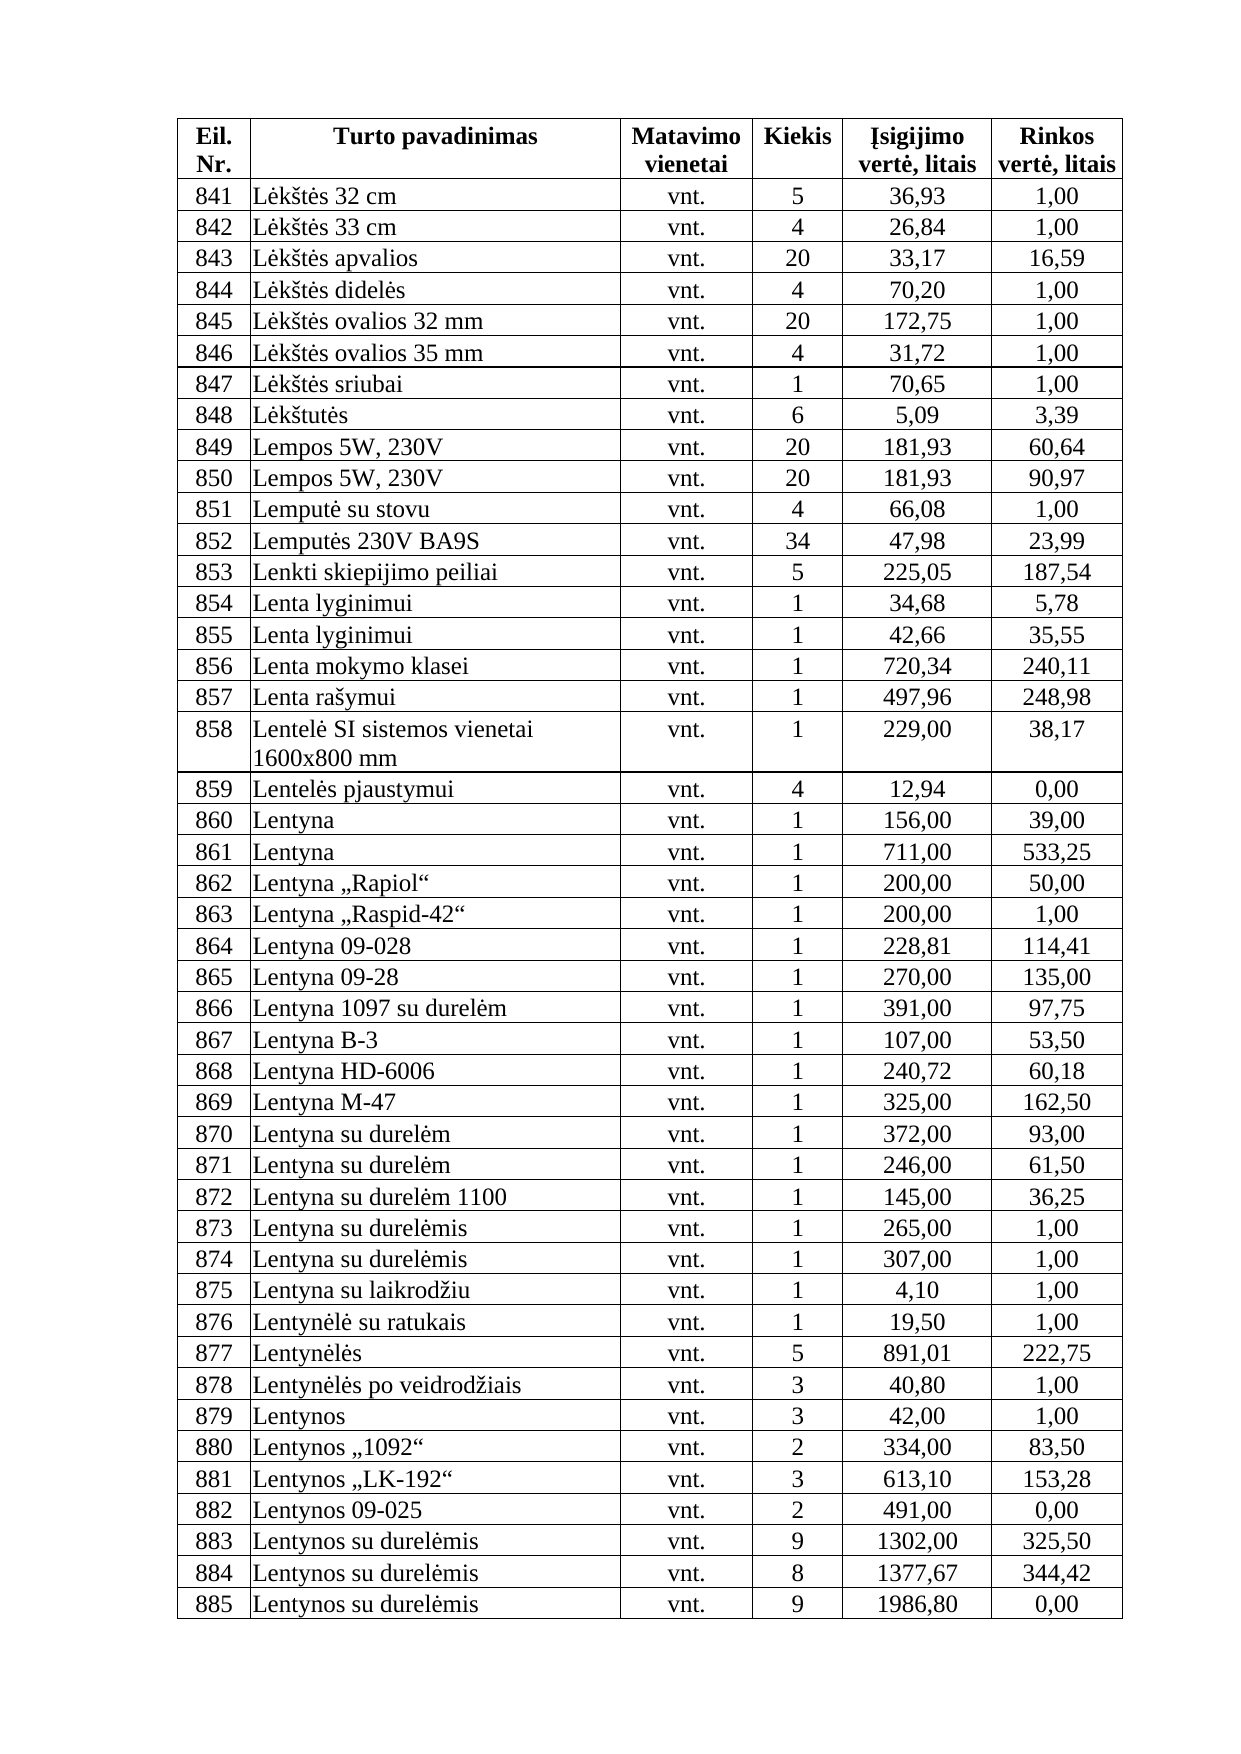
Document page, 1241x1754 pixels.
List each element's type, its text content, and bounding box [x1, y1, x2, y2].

table_cell 9 [753, 1588, 842, 1618]
table_cell 181,93 [843, 430, 991, 460]
table_cell 228,81 [843, 929, 991, 959]
table_cell 20 [753, 305, 842, 335]
table_cell vnt. [621, 1368, 752, 1398]
table_cell 849 [178, 430, 250, 460]
table_cell 97,75 [992, 992, 1122, 1022]
table_cell 9 [753, 1525, 842, 1555]
table_cell 60,64 [992, 430, 1122, 460]
table_cell Lėkštės didelės [251, 273, 620, 304]
table_cell 845 [178, 305, 250, 335]
table_cell 876 [178, 1305, 250, 1336]
table_cell vnt. [621, 1243, 752, 1273]
table_cell 1,00 [992, 211, 1122, 241]
table_cell 844 [178, 273, 250, 304]
table_cell 865 [178, 961, 250, 991]
table_cell Lentyna su laikrodžiu [251, 1274, 620, 1304]
table_cell 841 [178, 179, 250, 209]
table_cell Lenta rašymui [251, 681, 620, 711]
table_cell 720,34 [843, 650, 991, 680]
table_cell 38,17 [992, 712, 1122, 771]
table_cell 848 [178, 399, 250, 429]
table_cell Lenta mokymo klasei [251, 650, 620, 680]
table_cell 4 [753, 493, 842, 523]
table_cell Lenta lyginimui [251, 587, 620, 617]
table_cell Lėkštės sriubai [251, 368, 620, 398]
table_cell 6 [753, 399, 842, 429]
table_cell Lentyna 09-28 [251, 961, 620, 991]
table_cell 5 [753, 556, 842, 586]
table_cell Lentynos [251, 1400, 620, 1430]
table_cell 1986,80 [843, 1588, 991, 1618]
table_cell 5 [753, 1337, 842, 1367]
table_cell 372,00 [843, 1117, 991, 1148]
table_cell vnt. [621, 1211, 752, 1242]
table_cell 4,10 [843, 1274, 991, 1304]
table_cell 867 [178, 1023, 250, 1053]
table_cell vnt. [621, 681, 752, 711]
table_cell Lėkštės ovalios 35 mm [251, 336, 620, 366]
table_cell 863 [178, 898, 250, 928]
table_cell Lentyna [251, 804, 620, 834]
table_cell Lentynos su durelėmis [251, 1525, 620, 1555]
table_cell Lentelė SI sistemos vienetai 1600x800 mm [251, 712, 620, 771]
table_cell 881 [178, 1462, 250, 1492]
table_cell 855 [178, 618, 250, 648]
table_cell 878 [178, 1368, 250, 1398]
table_cell 859 [178, 773, 250, 803]
table_cell 1 [753, 835, 842, 865]
table_cell 8 [753, 1556, 842, 1587]
table_cell 880 [178, 1431, 250, 1461]
table_cell 711,00 [843, 835, 991, 865]
table_cell vnt. [621, 618, 752, 648]
table_cell 842 [178, 211, 250, 241]
table_cell vnt. [621, 835, 752, 865]
table_cell 852 [178, 524, 250, 554]
table_cell 1 [753, 961, 842, 991]
table_cell Lentyna su durelėmis [251, 1211, 620, 1242]
table_cell 891,01 [843, 1337, 991, 1367]
table_cell 858 [178, 712, 250, 771]
table_cell vnt. [621, 1494, 752, 1524]
table_cell 870 [178, 1117, 250, 1148]
table_cell 1,00 [992, 493, 1122, 523]
table_cell 162,50 [992, 1086, 1122, 1116]
table_cell 240,11 [992, 650, 1122, 680]
table_cell 868 [178, 1055, 250, 1085]
table_cell 1,00 [992, 273, 1122, 304]
table_cell 391,00 [843, 992, 991, 1022]
table_cell 497,96 [843, 681, 991, 711]
table_cell Lemputė su stovu [251, 493, 620, 523]
table_cell 246,00 [843, 1149, 991, 1179]
table_cell 181,93 [843, 461, 991, 492]
table_cell 1 [753, 1023, 842, 1053]
table_cell 20 [753, 430, 842, 460]
table_cell vnt. [621, 804, 752, 834]
table_cell vnt. [621, 587, 752, 617]
table_cell vnt. [621, 1055, 752, 1085]
table_cell 47,98 [843, 524, 991, 554]
table_cell 1,00 [992, 305, 1122, 335]
table_header Rinkos vertė, litais [992, 119, 1122, 178]
table_cell 1 [753, 1274, 842, 1304]
table_cell 853 [178, 556, 250, 586]
table_cell 42,00 [843, 1400, 991, 1430]
table_cell 66,08 [843, 493, 991, 523]
table_cell 61,50 [992, 1149, 1122, 1179]
table_cell 36,93 [843, 179, 991, 209]
table_cell 850 [178, 461, 250, 492]
table_cell 1,00 [992, 1305, 1122, 1336]
table_cell 1 [753, 1180, 842, 1210]
table_cell 1302,00 [843, 1525, 991, 1555]
table_cell 1 [753, 1149, 842, 1179]
table_cell 1,00 [992, 1274, 1122, 1304]
table_cell 35,55 [992, 618, 1122, 648]
table_cell 344,42 [992, 1556, 1122, 1587]
table_cell 871 [178, 1149, 250, 1179]
table_cell Lempos 5W, 230V [251, 430, 620, 460]
table_cell Lentyna M-47 [251, 1086, 620, 1116]
table_cell 2 [753, 1431, 842, 1461]
table_cell Lentyna 09-028 [251, 929, 620, 959]
table_cell 334,00 [843, 1431, 991, 1461]
table_cell Lentynos su durelėmis [251, 1556, 620, 1587]
table_cell Lentyna [251, 835, 620, 865]
table_cell 879 [178, 1400, 250, 1430]
table_cell 884 [178, 1556, 250, 1587]
table_cell 3 [753, 1462, 842, 1492]
table_cell vnt. [621, 524, 752, 554]
table_cell 145,00 [843, 1180, 991, 1210]
table_header Matavimo vienetai [621, 119, 752, 178]
table_cell Lemputės 230V BA9S [251, 524, 620, 554]
table_cell 200,00 [843, 898, 991, 928]
table_cell Lentyna su durelėm [251, 1149, 620, 1179]
table_cell 42,66 [843, 618, 991, 648]
table_cell 5,09 [843, 399, 991, 429]
table_cell vnt. [621, 992, 752, 1022]
table_cell 0,00 [992, 1588, 1122, 1618]
table_cell vnt. [621, 1588, 752, 1618]
table_cell 325,00 [843, 1086, 991, 1116]
table_cell Lentyna su durelėm [251, 1117, 620, 1148]
table_cell Lentyna „Rapiol“ [251, 866, 620, 897]
table_cell 875 [178, 1274, 250, 1304]
table_cell 1,00 [992, 1368, 1122, 1398]
table_cell vnt. [621, 1400, 752, 1430]
table_cell Lentyna su durelėmis [251, 1243, 620, 1273]
table_cell 1 [753, 1211, 842, 1242]
table_cell Lėkštės 33 cm [251, 211, 620, 241]
table_cell 39,00 [992, 804, 1122, 834]
table_cell 240,72 [843, 1055, 991, 1085]
table_cell vnt. [621, 368, 752, 398]
table_cell Lentelės pjaustymui [251, 773, 620, 803]
table_cell 34,68 [843, 587, 991, 617]
table_header Eil. Nr. [178, 119, 250, 178]
table_cell 2 [753, 1494, 842, 1524]
table_cell vnt. [621, 1149, 752, 1179]
table_cell 3,39 [992, 399, 1122, 429]
table_cell 36,25 [992, 1180, 1122, 1210]
table_cell 20 [753, 242, 842, 272]
table_cell 33,17 [843, 242, 991, 272]
table_cell 31,72 [843, 336, 991, 366]
table_cell 20 [753, 461, 842, 492]
table_header Turto pavadinimas [251, 119, 620, 178]
table_cell Lempos 5W, 230V [251, 461, 620, 492]
table_cell Lentyna B-3 [251, 1023, 620, 1053]
table_cell 5,78 [992, 587, 1122, 617]
table_cell 1 [753, 992, 842, 1022]
table_cell vnt. [621, 242, 752, 272]
table_cell Lentynėlės po veidrodžiais [251, 1368, 620, 1398]
table_cell 83,50 [992, 1431, 1122, 1461]
table_header Įsigijimo vertė, litais [843, 119, 991, 178]
table_cell vnt. [621, 336, 752, 366]
table_cell 265,00 [843, 1211, 991, 1242]
table_cell Lentyna „Raspid-42“ [251, 898, 620, 928]
table_cell 1,00 [992, 1400, 1122, 1430]
table_cell vnt. [621, 399, 752, 429]
table_cell vnt. [621, 179, 752, 209]
table_cell 860 [178, 804, 250, 834]
table_cell 1 [753, 712, 842, 771]
table_cell 229,00 [843, 712, 991, 771]
table_cell 533,25 [992, 835, 1122, 865]
table_cell 1 [753, 866, 842, 897]
table_cell vnt. [621, 1180, 752, 1210]
table_cell vnt. [621, 211, 752, 241]
table_cell 1 [753, 1305, 842, 1336]
table_cell 307,00 [843, 1243, 991, 1273]
table_cell 1,00 [992, 898, 1122, 928]
table_cell 114,41 [992, 929, 1122, 959]
table_cell Lentyna su durelėm 1100 [251, 1180, 620, 1210]
table_cell 4 [753, 773, 842, 803]
table_cell 1377,67 [843, 1556, 991, 1587]
table_cell 1 [753, 1055, 842, 1085]
table_cell 248,98 [992, 681, 1122, 711]
table_cell Lenta lyginimui [251, 618, 620, 648]
table_cell 882 [178, 1494, 250, 1524]
table_cell 613,10 [843, 1462, 991, 1492]
table_cell 93,00 [992, 1117, 1122, 1148]
table_cell 874 [178, 1243, 250, 1273]
table_header Kiekis [753, 119, 842, 178]
table_cell 0,00 [992, 773, 1122, 803]
table_cell 70,65 [843, 368, 991, 398]
table_cell 864 [178, 929, 250, 959]
table_cell 26,84 [843, 211, 991, 241]
table_cell 857 [178, 681, 250, 711]
table_cell vnt. [621, 866, 752, 897]
table_cell 12,94 [843, 773, 991, 803]
table_cell 325,50 [992, 1525, 1122, 1555]
table_cell Lentynos 09-025 [251, 1494, 620, 1524]
table_cell Lėkštės ovalios 32 mm [251, 305, 620, 335]
table_cell 50,00 [992, 866, 1122, 897]
table_cell 1,00 [992, 179, 1122, 209]
table_cell vnt. [621, 556, 752, 586]
table_cell vnt. [621, 773, 752, 803]
table_cell 34 [753, 524, 842, 554]
table_cell 491,00 [843, 1494, 991, 1524]
table_cell 1 [753, 929, 842, 959]
table_cell 5 [753, 179, 842, 209]
table_cell 172,75 [843, 305, 991, 335]
table_cell 60,18 [992, 1055, 1122, 1085]
table_cell vnt. [621, 712, 752, 771]
table_cell 1 [753, 368, 842, 398]
table_cell 872 [178, 1180, 250, 1210]
table_cell Lentynos „LK-192“ [251, 1462, 620, 1492]
table_cell vnt. [621, 929, 752, 959]
table_cell 1 [753, 587, 842, 617]
table_cell 4 [753, 273, 842, 304]
table_cell 873 [178, 1211, 250, 1242]
table_cell 847 [178, 368, 250, 398]
table_cell 854 [178, 587, 250, 617]
table_cell Lentynėlė su ratukais [251, 1305, 620, 1336]
table_cell 90,97 [992, 461, 1122, 492]
table_cell vnt. [621, 493, 752, 523]
table_cell Lentyna 1097 su durelėm [251, 992, 620, 1022]
table_cell 270,00 [843, 961, 991, 991]
table_cell vnt. [621, 1462, 752, 1492]
table_cell vnt. [621, 1117, 752, 1148]
table_cell vnt. [621, 1086, 752, 1116]
table_cell 866 [178, 992, 250, 1022]
table_cell 1,00 [992, 1243, 1122, 1273]
table_cell Lentynos su durelėmis [251, 1588, 620, 1618]
table_cell 40,80 [843, 1368, 991, 1398]
table_cell 225,05 [843, 556, 991, 586]
table_cell vnt. [621, 1274, 752, 1304]
table_cell 156,00 [843, 804, 991, 834]
table_cell 4 [753, 211, 842, 241]
table_cell 851 [178, 493, 250, 523]
table_cell vnt. [621, 1525, 752, 1555]
table_cell Lėkštės 32 cm [251, 179, 620, 209]
table_cell vnt. [621, 273, 752, 304]
table_cell 3 [753, 1368, 842, 1398]
table_cell Lenkti skiepijimo peiliai [251, 556, 620, 586]
table_cell 200,00 [843, 866, 991, 897]
table_cell vnt. [621, 305, 752, 335]
table_cell 846 [178, 336, 250, 366]
table_cell vnt. [621, 1431, 752, 1461]
table_cell 70,20 [843, 273, 991, 304]
table_cell 53,50 [992, 1023, 1122, 1053]
table_cell 19,50 [843, 1305, 991, 1336]
table_cell 843 [178, 242, 250, 272]
table_cell 1 [753, 1086, 842, 1116]
table_cell Lentyna HD-6006 [251, 1055, 620, 1085]
table_cell 135,00 [992, 961, 1122, 991]
table_cell 862 [178, 866, 250, 897]
table_cell 877 [178, 1337, 250, 1367]
table_cell 1 [753, 1117, 842, 1148]
table_cell vnt. [621, 1305, 752, 1336]
table_cell 1,00 [992, 368, 1122, 398]
table_cell 861 [178, 835, 250, 865]
table_cell 1,00 [992, 1211, 1122, 1242]
table_cell 23,99 [992, 524, 1122, 554]
table_cell 1 [753, 650, 842, 680]
table_cell 1 [753, 804, 842, 834]
table_cell 107,00 [843, 1023, 991, 1053]
table_cell 0,00 [992, 1494, 1122, 1524]
table_cell 4 [753, 336, 842, 366]
table_cell 856 [178, 650, 250, 680]
table_cell 1 [753, 898, 842, 928]
table_cell Lėkštutės [251, 399, 620, 429]
table_cell 1,00 [992, 336, 1122, 366]
table_cell 16,59 [992, 242, 1122, 272]
table_cell vnt. [621, 650, 752, 680]
table_cell Lentynėlės [251, 1337, 620, 1367]
table_cell 885 [178, 1588, 250, 1618]
table_cell 153,28 [992, 1462, 1122, 1492]
table_cell Lėkštės apvalios [251, 242, 620, 272]
table_cell 187,54 [992, 556, 1122, 586]
table_cell vnt. [621, 898, 752, 928]
table_cell vnt. [621, 430, 752, 460]
table_cell 222,75 [992, 1337, 1122, 1367]
table_cell 1 [753, 1243, 842, 1273]
table_cell 869 [178, 1086, 250, 1116]
table_cell vnt. [621, 461, 752, 492]
table_cell 883 [178, 1525, 250, 1555]
table_cell 1 [753, 681, 842, 711]
table_cell 1 [753, 618, 842, 648]
table_cell vnt. [621, 961, 752, 991]
table_cell Lentynos „1092“ [251, 1431, 620, 1461]
table_cell vnt. [621, 1023, 752, 1053]
table_cell 3 [753, 1400, 842, 1430]
table_cell vnt. [621, 1337, 752, 1367]
table_cell vnt. [621, 1556, 752, 1587]
